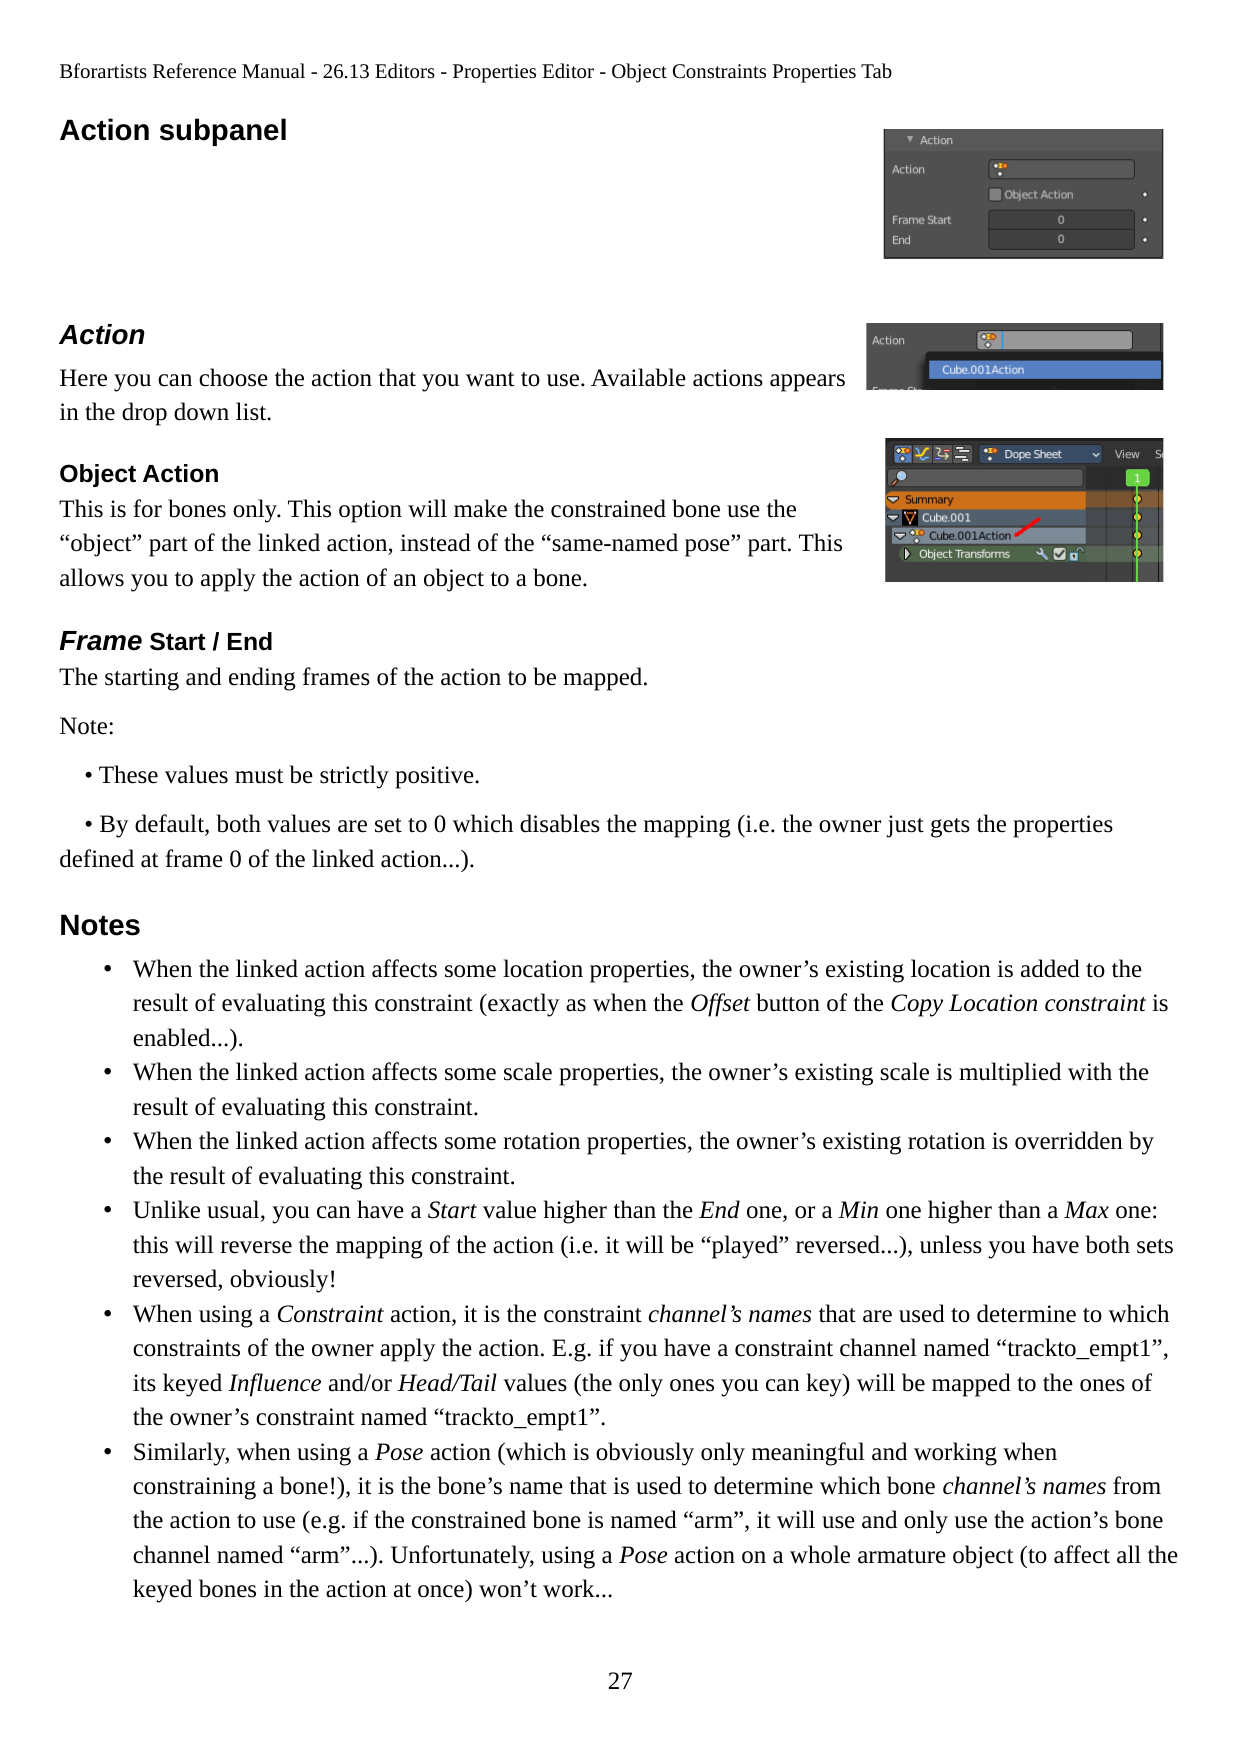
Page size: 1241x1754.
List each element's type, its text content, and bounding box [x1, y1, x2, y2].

list When using a Constraint action, it is the constraint channel’s names that are used to determine to which constraints of the owner apply the action. E.g. if you have a constraint channel named “trackto_empt1”, its keyed Influence and/or Head/Tail values (the only ones you can key) will be mapped to the ones of the owner’s constraint named “trackto_empt1”. [103, 1299, 1181, 1431]
subtitle Action [59, 318, 1181, 350]
text • These values must be strictly positive. [59, 761, 1181, 789]
list When the linked action affects some location properties, the owner’s existing location is added to the result of evaluating this constraint (exactly as when the Offset button of the Copy Location constraint is enabled...). [103, 954, 1181, 1052]
picture [885, 438, 1164, 582]
text Here you can choose the action that you want to use. Available actions appears in the drop down list. [59, 363, 1181, 426]
subtitle Action subpanel [59, 113, 1181, 146]
text The starting and ending frames of the action to be mapped. [59, 662, 1181, 691]
subtitle Notes [59, 908, 1181, 941]
list Unlike usual, you can have a Start value higher than the End one, or a Min one higher than a Max one: this will reverse the mapping of the action (i.e. it will be “played” reversed...), unless you have both sets reversed, obviously! [103, 1195, 1181, 1293]
picture [883, 129, 1164, 259]
list Similarly, when using a Pose action (which is obviously only meaningful and working when constraining a bone!), it is the bone’s name that is used to determine which bone channel’s names from the action to use (e.g. if the constrained bone is named “arm”, it will use and only use the action’s bone channel named “arm”...). Unfortunately, using a Pose action on a whole armature object (to affect all the keyed bones in the action at once) won’t work... [103, 1437, 1181, 1603]
subtitle Frame Start / End [59, 624, 1181, 656]
text • By default, both values are set to 0 which disables the mapping (i.e. the owner just gets the properties defined at frame 0 of the linked action...). [59, 809, 1181, 873]
text Note: [59, 711, 1181, 740]
list When the linked action affects some scale properties, the owner’s existing scale is multiplied with the result of evaluating this constraint. [103, 1057, 1181, 1121]
picture [866, 323, 1164, 390]
subtitle Object Action [59, 459, 885, 487]
text This is for bones only. This option will make the constrained bone use the “object” part of the linked action, instead of the “same-named pose” part. This allows you to apply the action of an object to a bone. [59, 494, 1181, 591]
list When the linked action affects some rotation properties, the owner’s existing rotation is overridden by the result of evaluating this constraint. [103, 1126, 1181, 1189]
subtitle [1164, 459, 1181, 487]
